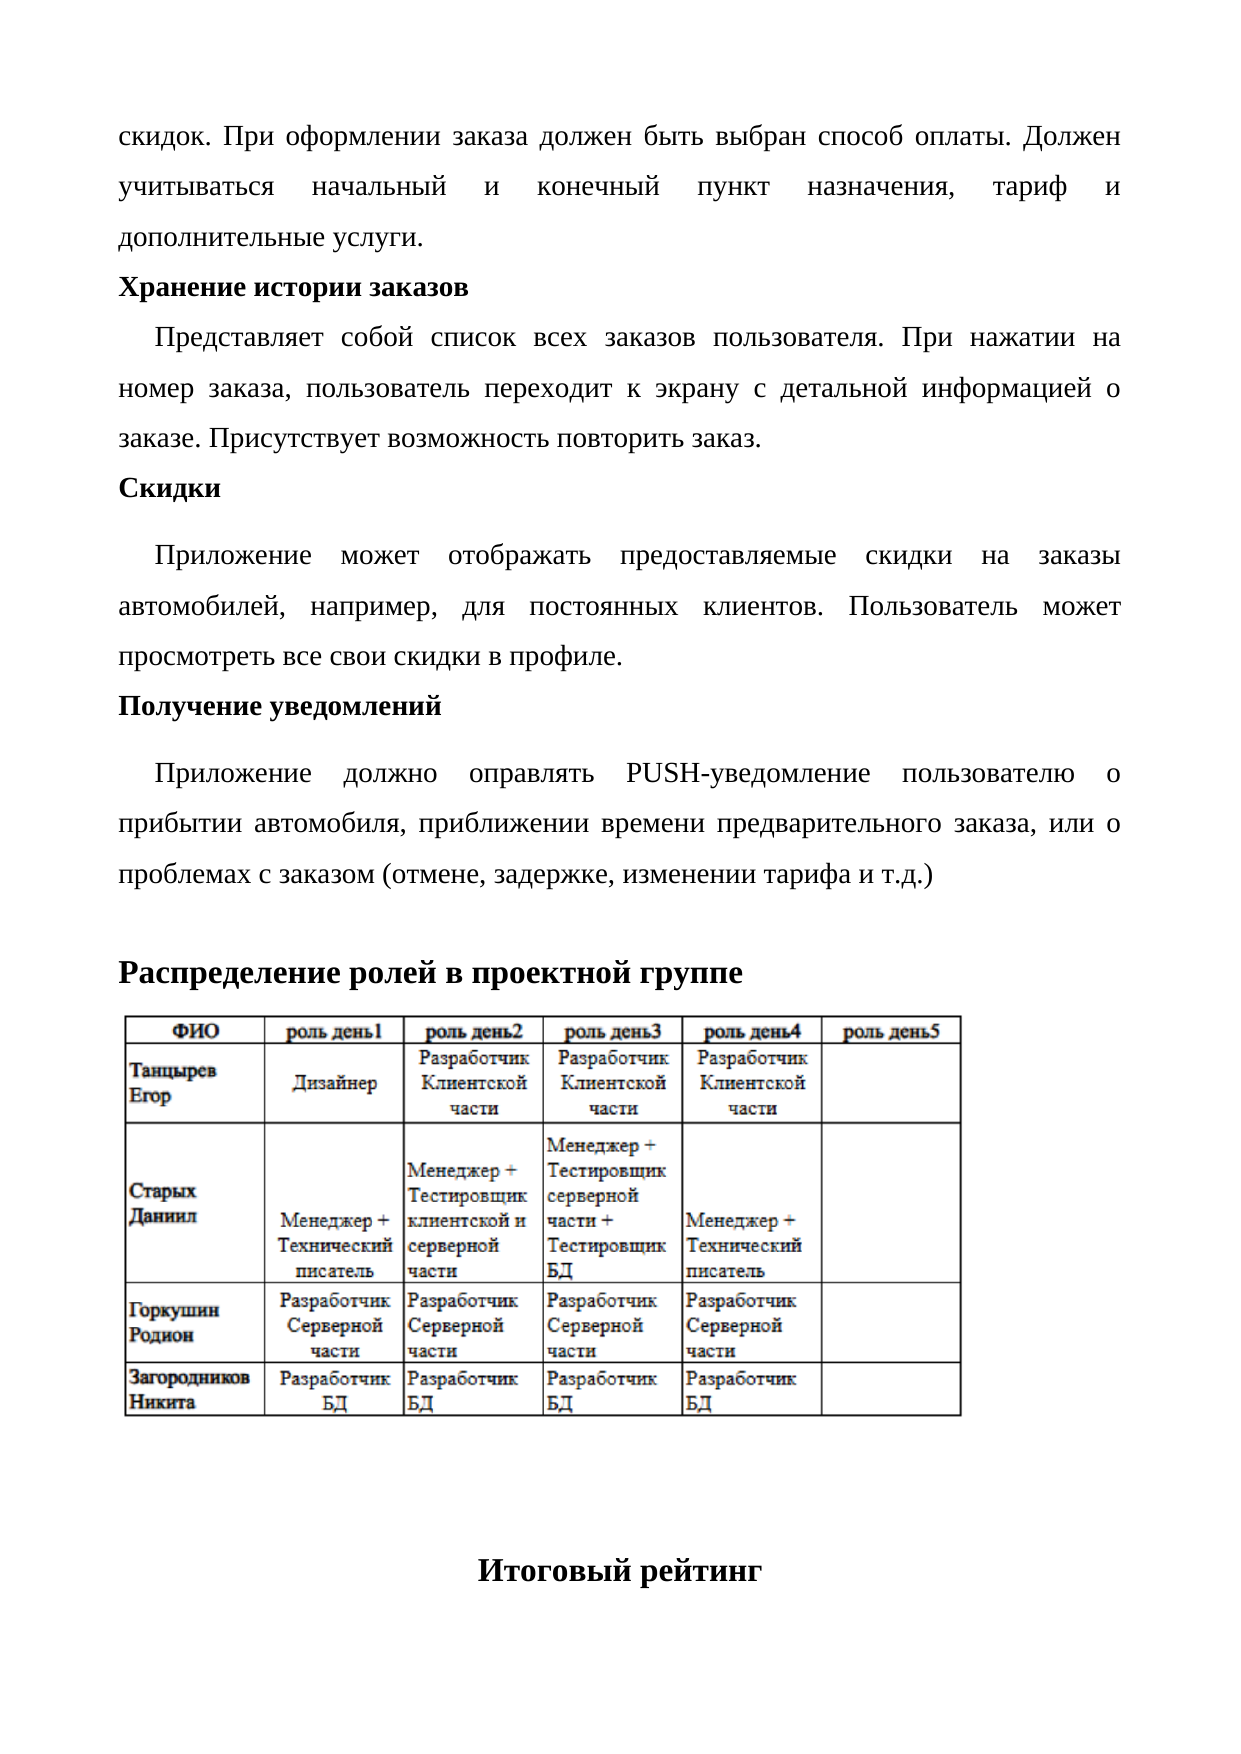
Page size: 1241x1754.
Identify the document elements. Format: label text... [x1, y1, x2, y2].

text Приложение должно оправлять PUSH-уведомление пользователю о прибытии автомобиля, приближении времени предварительного заказа, или о проблемах с заказом (отмене, задержке, изменении тарифа и т.д.) [118, 755, 1122, 889]
text Распределение ролей в проектной группе [118, 952, 1122, 991]
text скидок. При оформлении заказа должен быть выбран способ оплаты. Должен учитываться начальный и конечный пункт назначения, тариф и дополнительные услуги. [118, 118, 1122, 252]
text Итоговый рейтинг [118, 1550, 1122, 1589]
text Приложение может отображать предоставляемые скидки на заказы автомобилей, например, для постоянных клиентов. Пользователь может просмотреть все свои скидки в профиле. [118, 537, 1122, 671]
text Представляет собой список всех заказов пользователя. При нажатии на номер заказа, пользователь переходит к экрану с детальной информацией о заказе. Присутствует возможность повторить заказ. [118, 319, 1122, 453]
text Скидки [118, 470, 1122, 504]
text Хранение истории заказов [118, 269, 1122, 303]
text Получение уведомлений [118, 688, 1122, 722]
